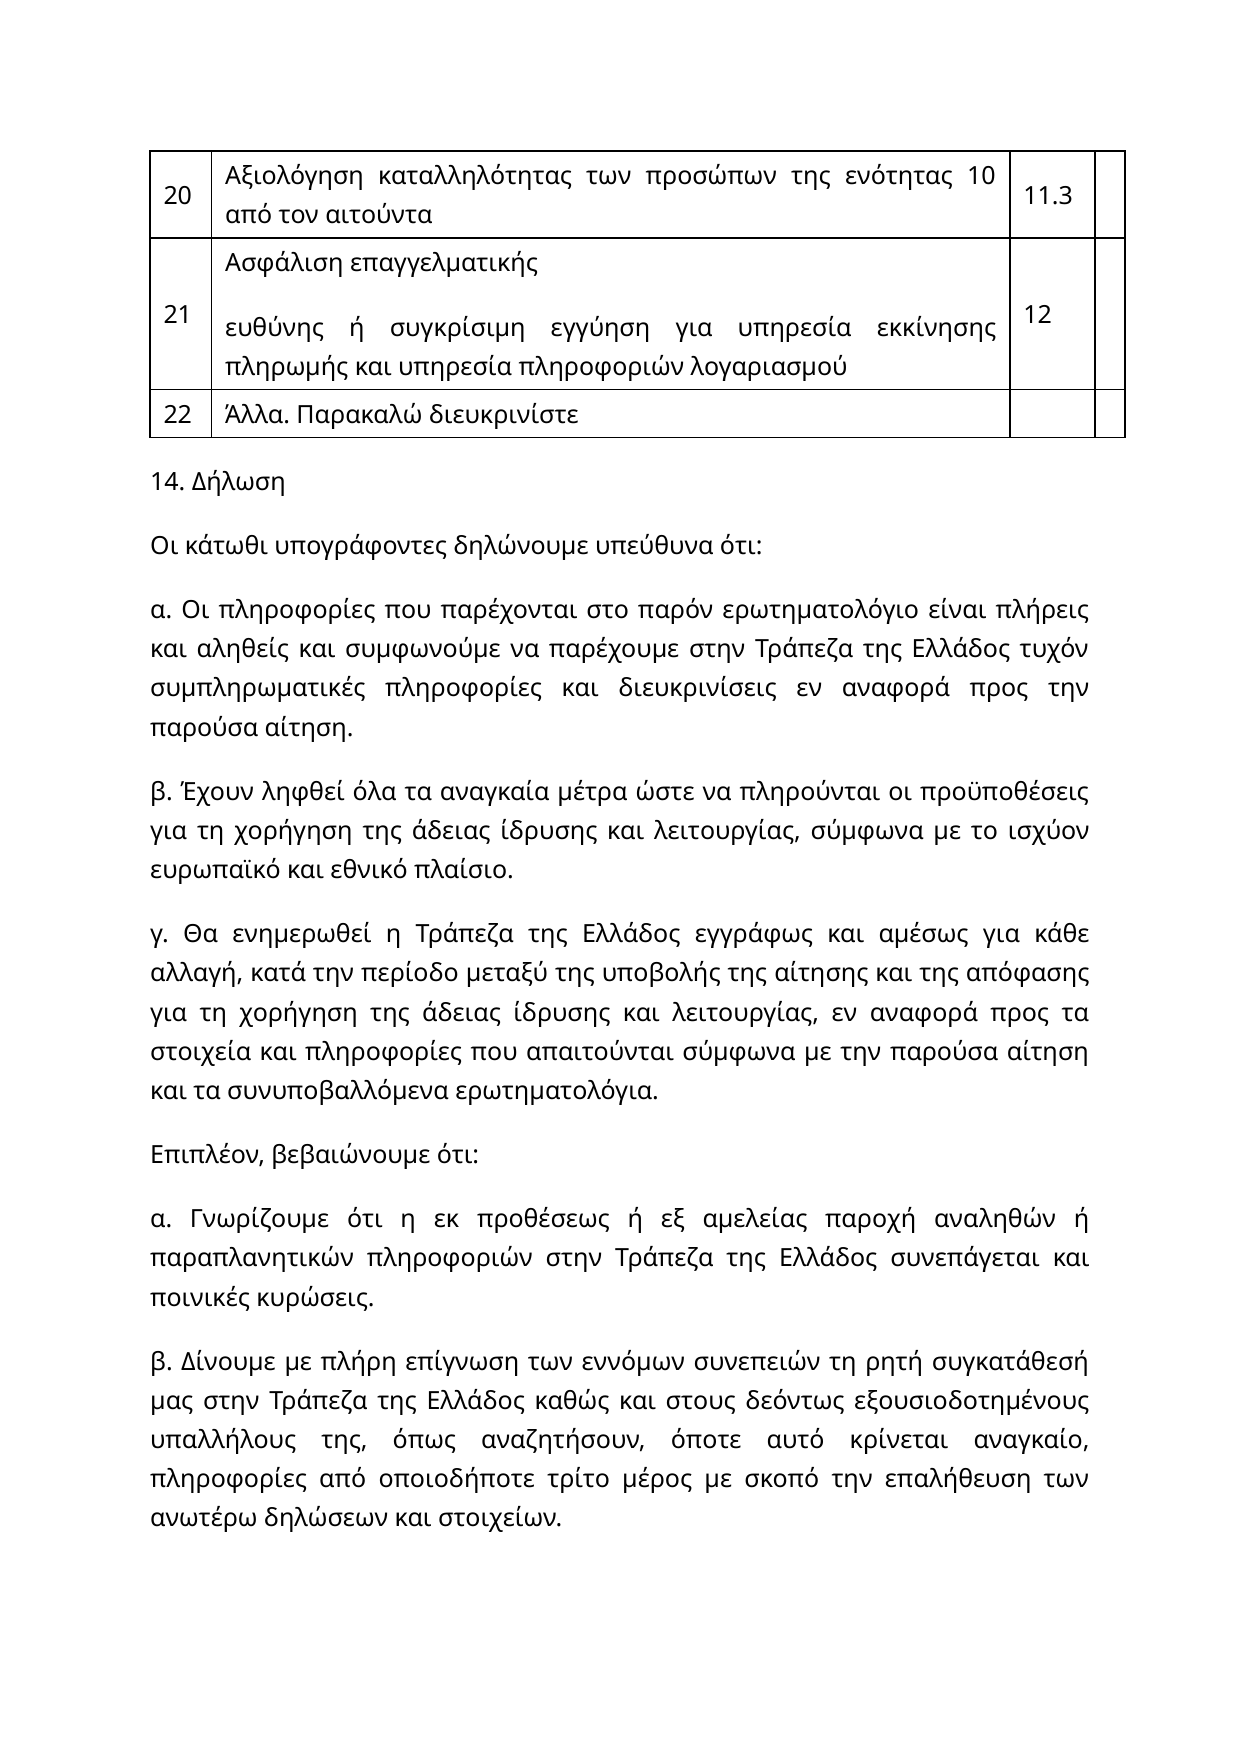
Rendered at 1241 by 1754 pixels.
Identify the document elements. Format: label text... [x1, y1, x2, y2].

text γ. Θα ενημερωθεί η Τράπεζα της Ελλάδος εγγράφως και αμέσως για κάθε αλλαγή, κατά την περίοδο μεταξύ της υποβολής της αίτησης και της απόφασης για τη χορήγηση της άδειας ίδρυσης και λειτουργίας, εν αναφορά προς τα στοιχεία και πληροφορίες που απαιτούνται σύμφωνα με την παρούσα αίτηση και τα συνυποβαλλόμενα ερωτηματολόγια. [150, 916, 1090, 1107]
table_cell 21 [151, 239, 211, 389]
table_cell [1096, 390, 1124, 437]
table_cell [1096, 239, 1124, 389]
table_cell 20 [151, 152, 211, 237]
text Οι κάτωθι υπογράφοντες δηλώνουμε υπεύθυνα ότι: [150, 528, 1090, 562]
table_cell [1011, 390, 1094, 437]
table_cell 11.3 [1011, 152, 1094, 237]
table_cell Αξιολόγηση καταλληλότητας των προσώπων της ενότητας 10 από τον αιτούντα [212, 152, 1009, 237]
text 14. Δήλωση [150, 463, 1090, 497]
table_cell Ασφάλιση επαγγελματικής ευθύνης ή συγκρίσιμη εγγύηση για υπηρεσία εκκίνησης πληρωμής και υπηρεσία πληροφοριών λογαριασμού [212, 239, 1009, 389]
text Επιπλέον, βεβαιώνουμε ότι: [150, 1137, 1090, 1171]
table_cell Άλλα. Παρακαλώ διευκρινίστε [212, 390, 1009, 437]
table_cell 22 [151, 390, 211, 437]
text β. Δίνουμε με πλήρη επίγνωση των εννόμων συνεπειών τη ρητή συγκατάθεσή μας στην Τράπεζα της Ελλάδος καθώς και στους δεόντως εξουσιοδοτημένους υπαλλήλους της, όπως αναζητήσουν, όποτε αυτό κρίνεται αναγκαίο, πληροφορίες από οποιοδήποτε τρίτο μέρος με σκοπό την επαλήθευση των ανωτέρω δηλώσεων και στοιχείων. [150, 1343, 1090, 1534]
text α. Οι πληροφορίες που παρέχονται στο παρόν ερωτηματολόγιο είναι πλήρεις και αληθείς και συμφωνούμε να παρέχουμε στην Τράπεζα της Ελλάδος τυχόν συμπληρωματικές πληροφορίες και διευκρινίσεις εν αναφορά προς την παρούσα αίτηση. [150, 592, 1090, 743]
table_cell 12 [1011, 239, 1094, 389]
text β. Έχουν ληφθεί όλα τα αναγκαία μέτρα ώστε να πληρούνται οι προϋποθέσεις για τη χορήγηση της άδειας ίδρυσης και λειτουργίας, σύμφωνα με το ισχύον ευρωπαϊκό και εθνικό πλαίσιο. [150, 773, 1090, 886]
text α. Γνωρίζουμε ότι η εκ προθέσεως ή εξ αμελείας παροχή αναληθών ή παραπλανητικών πληροφοριών στην Τράπεζα της Ελλάδος συνεπάγεται και ποινικές κυρώσεις. [150, 1201, 1090, 1313]
table_cell [1096, 152, 1124, 237]
